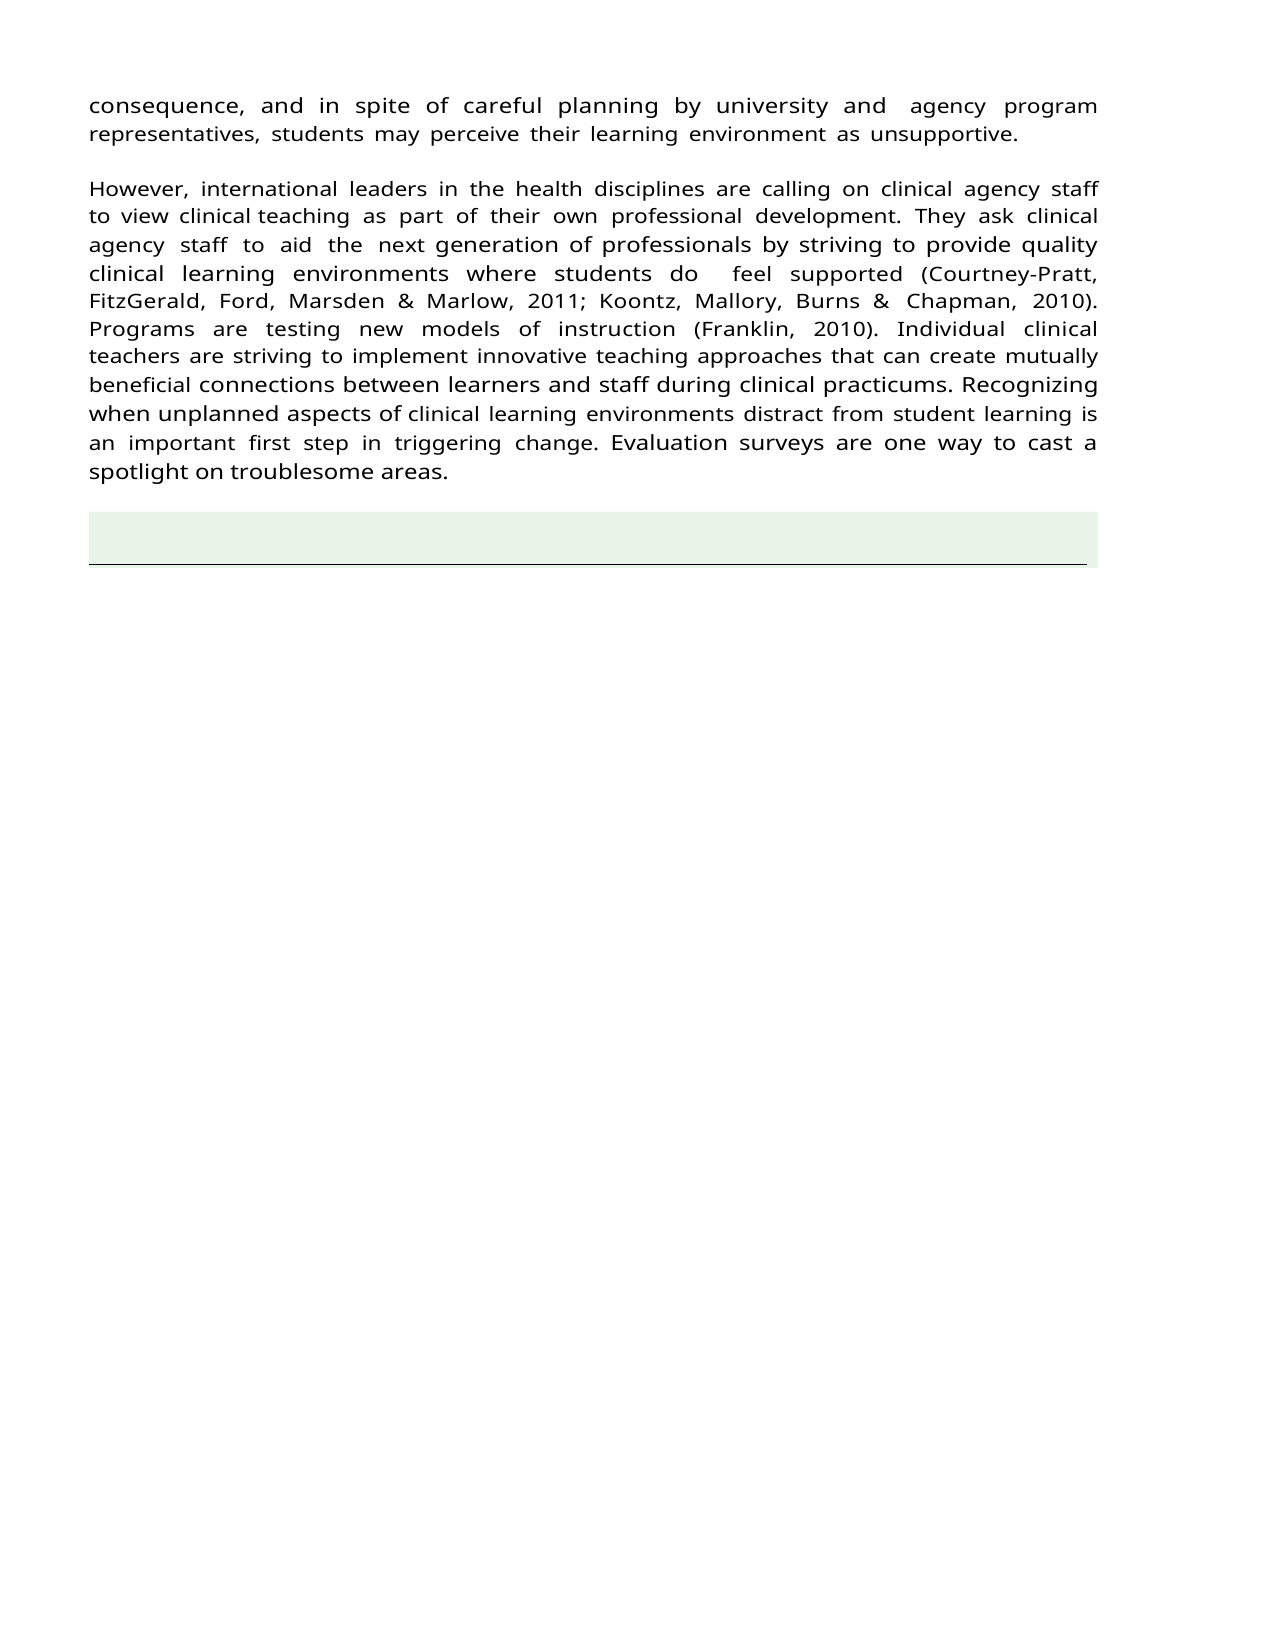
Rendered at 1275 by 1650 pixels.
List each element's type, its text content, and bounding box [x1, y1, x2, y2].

text consequence, and in spite of careful planning by university and agency program representatives, students may perceive their learning environment as unsupportive. [88, 92, 1099, 148]
text However, international leaders in the health disciplines are calling on clinical agency staﬀ to view clinical teaching as part of their own professional development. They ask clinical agency staﬀ to aid the next generation of professionals by striving to provide quality clinical learning environments where students do feel supported (Courtney-Pratt, FitzGerald, Ford, Marsden & Marlow, 2011; Koontz, Mallory, Burns & Chapman, 2010). Programs are testing new models of instruction (Franklin, 2010). Individual clinical teachers are striving to implement innovative teaching approaches that can create mutually beneﬁcial connections between learners and staﬀ during clinical practicums. Recognizing when unplanned aspects of clinical learning environments distract from student learning is an important ﬁrst step in triggering change. Evaluation surveys are one way to cast a spotlight on troublesome areas. [88, 175, 1098, 486]
